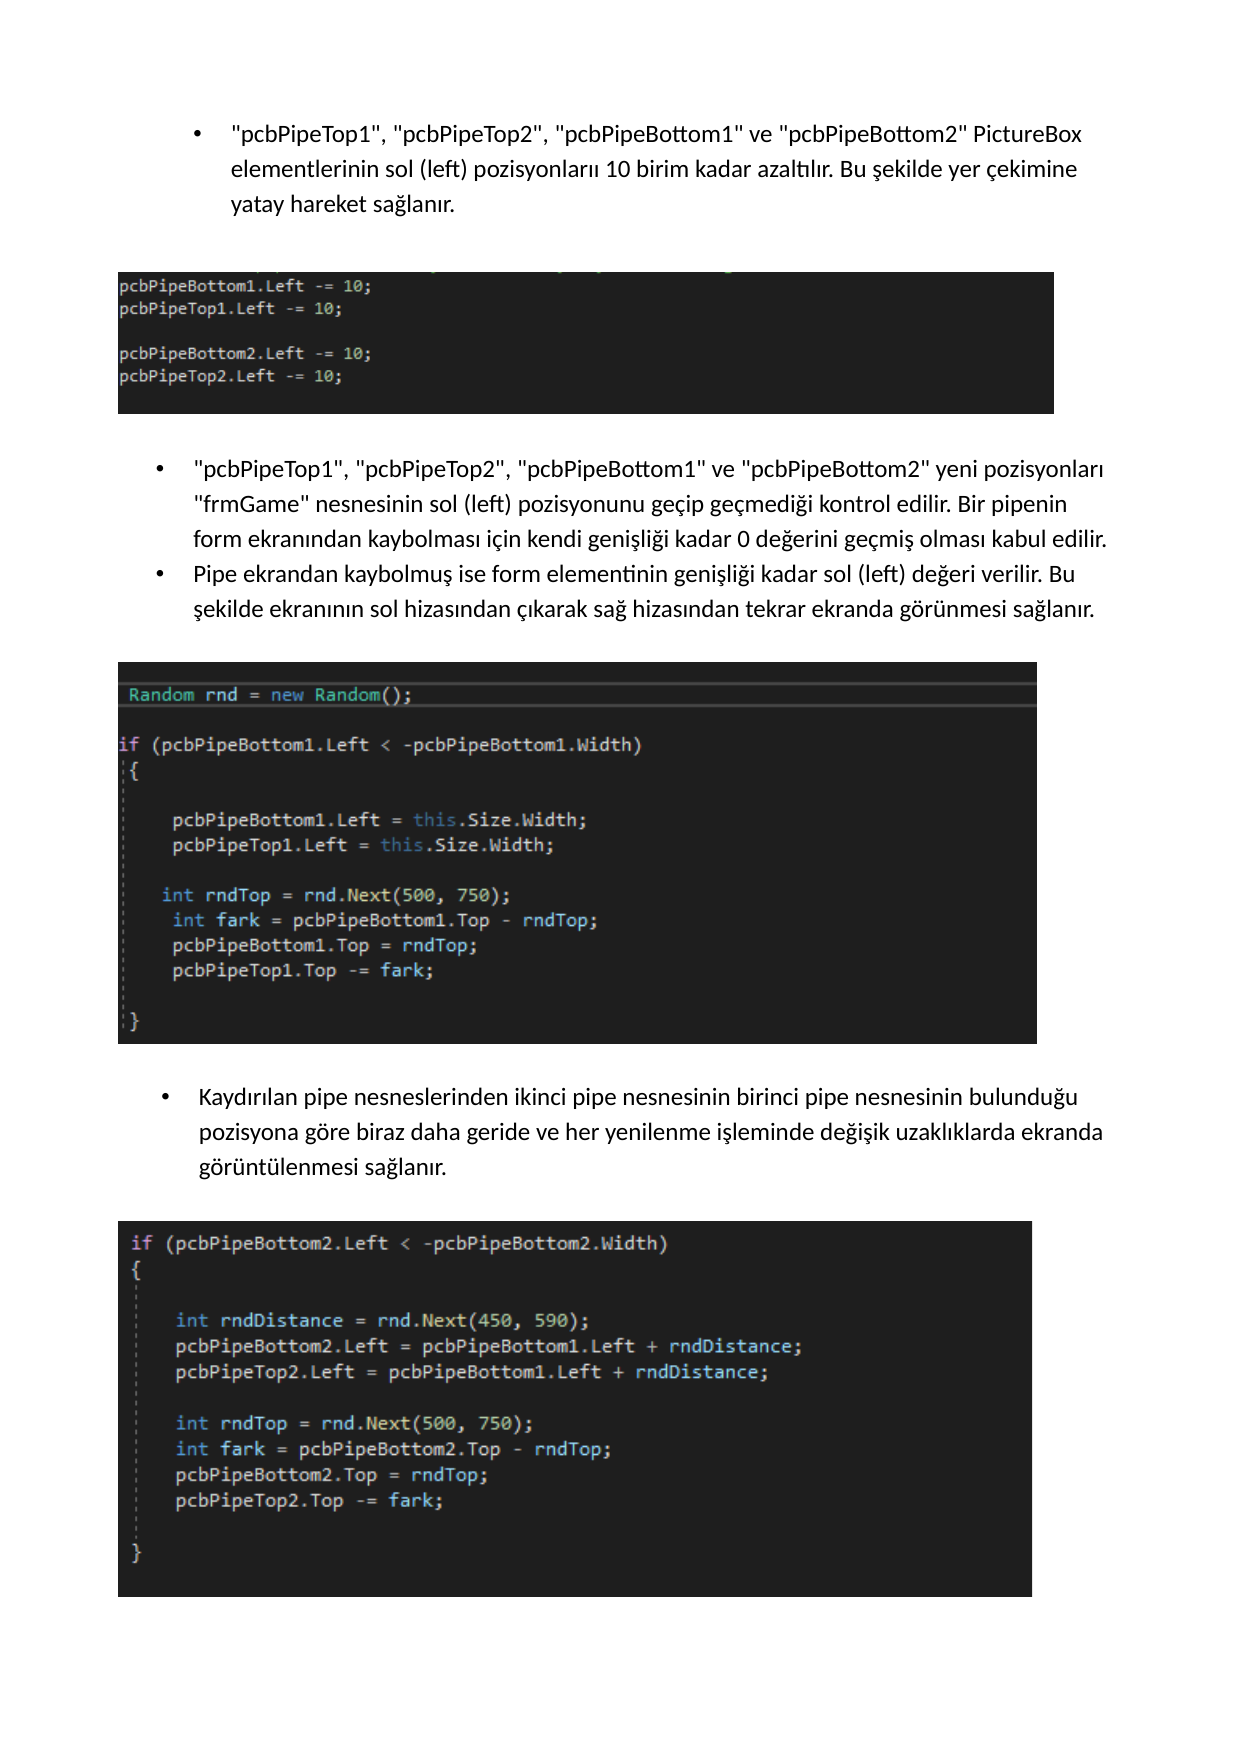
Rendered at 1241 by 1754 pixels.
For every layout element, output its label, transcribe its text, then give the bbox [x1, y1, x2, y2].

list Kaydırılan pipe nesneslerinden ikinci pipe nesnesinin birinci pipe nesnesinin bulunduğu pozisyona göre biraz daha geride ve her yenilenme işleminde değişik uzaklıklarda ekranda görüntülenmesi sağlanır. [161, 1082, 1122, 1182]
list "pcbPipeTop1", "pcbPipeTop2", "pcbPipeBottom1" ve "pcbPipeBottom2" PictureBox elementlerinin sol (left) pozisyonlarıı 10 birim kadar azaltılır. Bu şekilde yer çekimine yatay hareket sağlanır. [193, 118, 1122, 254]
picture [118, 1221, 1033, 1597]
list Pipe ekrandan kaybolmuş ise form elementinin genişliği kadar sol (left) değeri verilir. Bu şekilde ekranının sol hizasından çıkarak sağ hizasından tekrar ekranda görünmesi sağlanır. [156, 558, 1122, 623]
picture [118, 662, 1037, 1044]
picture [118, 272, 1054, 414]
list "pcbPipeTop1", "pcbPipeTop2", "pcbPipeBottom1" ve "pcbPipeBottom2" yeni pozisyonları "frmGame" nesnesinin sol (left) pozisyonunu geçip geçmediği kontrol edilir. Bir pipenin form ekranından kaybolması için kendi genişliği kadar 0 değerini geçmiş olması kabul edilir. [156, 453, 1122, 553]
